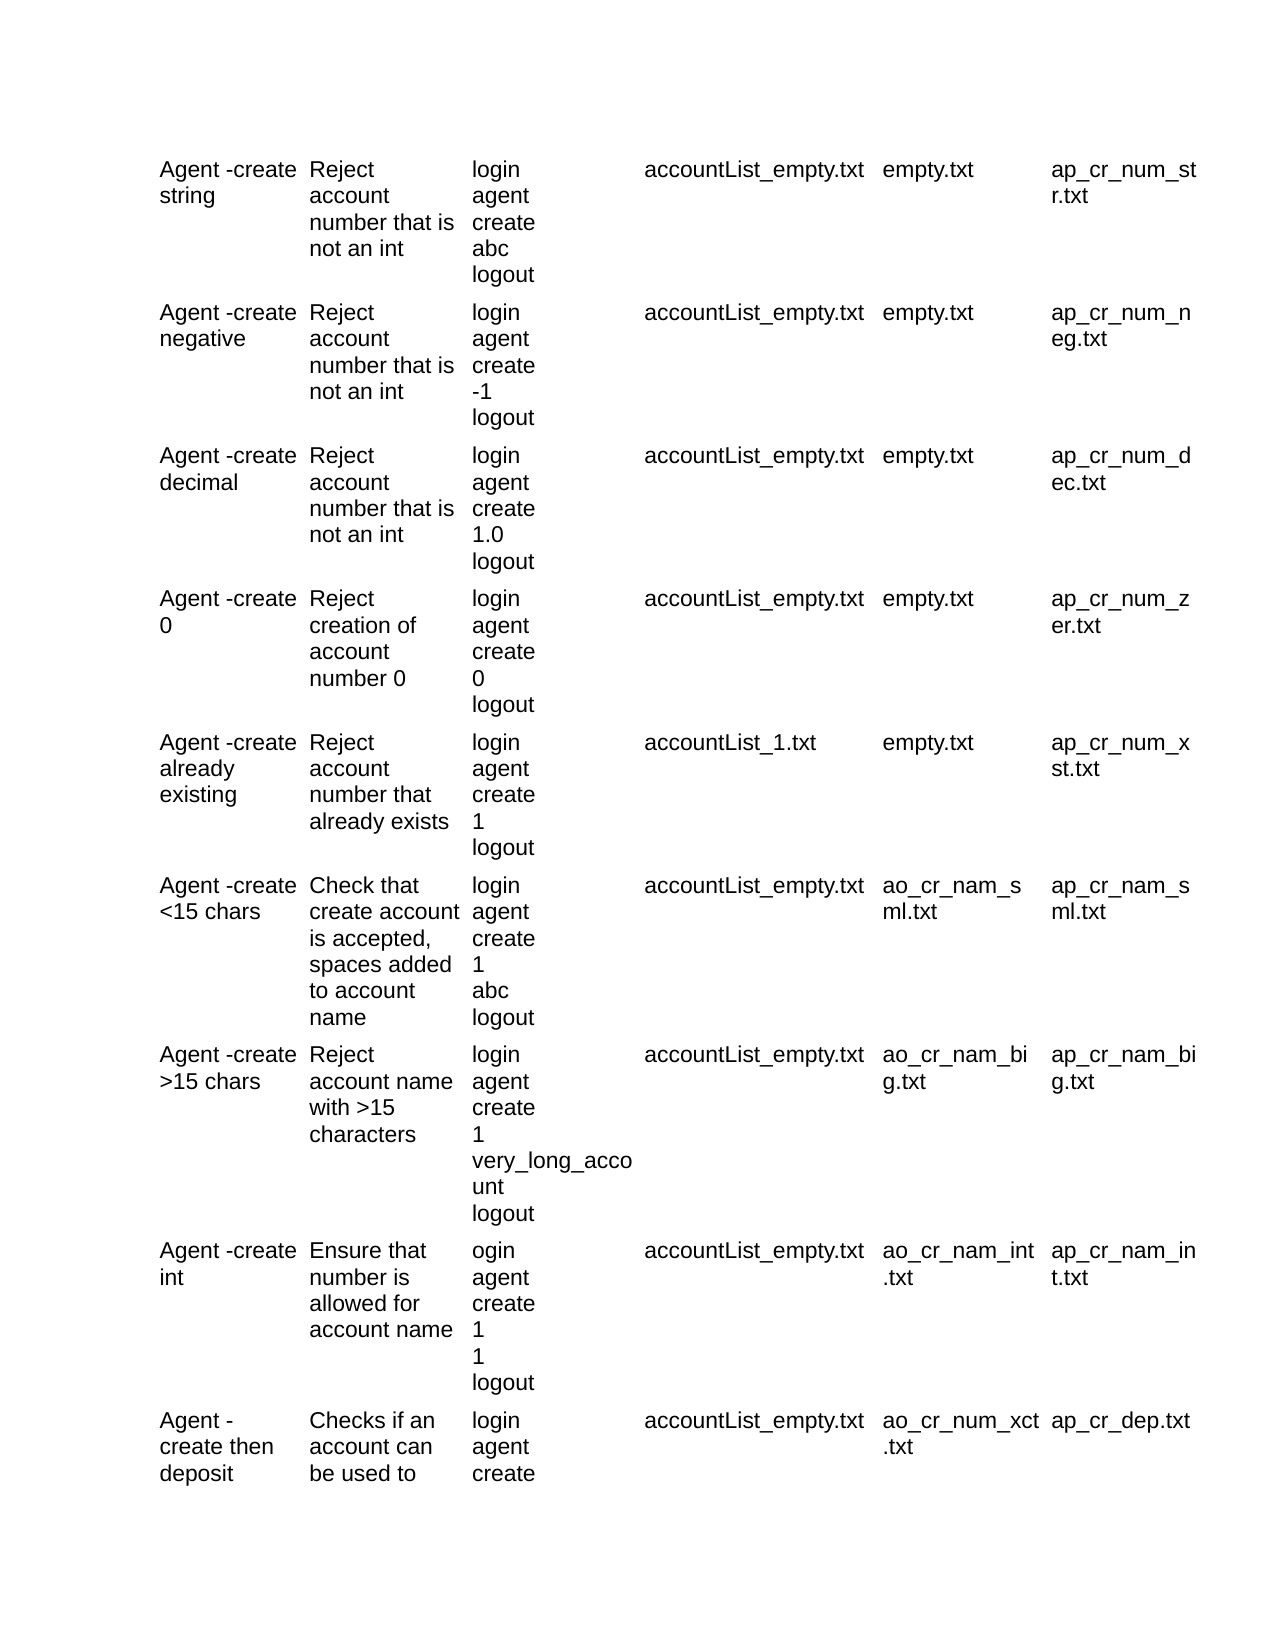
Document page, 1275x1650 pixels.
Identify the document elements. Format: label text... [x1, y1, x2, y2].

table_cell empty.txt [877, 580, 1045, 723]
table_cell login agent create 0 logout [466, 580, 638, 723]
table_cell Agent -create decimal [154, 436, 303, 580]
table_cell login agent create 1.0 logout [466, 436, 638, 580]
table_cell Reject account name with >15 characters [303, 1036, 466, 1232]
table_cell ao_cr_nam_big.txt [877, 1036, 1045, 1232]
table_cell Agent -create 0 [154, 580, 303, 723]
table_cell ao_cr_num_xct.txt [877, 1401, 1045, 1492]
table_cell accountList_empty.txt [639, 866, 877, 1036]
table_cell ap_cr_nam_big.txt [1045, 1036, 1204, 1232]
table_cell Reject account number that is not an int [303, 293, 466, 436]
table_cell ogin agent create 1 1 logout [466, 1232, 638, 1401]
table_cell login agent create 1 abc logout [466, 866, 638, 1036]
table_cell ap_cr_nam_sml.txt [1045, 866, 1204, 1036]
table_cell accountList_1.txt [639, 723, 877, 866]
table_cell Agent -create >15 chars [154, 1036, 303, 1232]
table_cell ap_cr_num_neg.txt [1045, 293, 1204, 436]
table_cell ap_cr_num_zer.txt [1045, 580, 1204, 723]
table_cell Reject account number that is not an int [303, 150, 466, 293]
table_cell ap_cr_num_str.txt [1045, 150, 1204, 293]
table_cell Reject creation of account number 0 [303, 580, 466, 723]
table_cell accountList_empty.txt [639, 580, 877, 723]
table_cell Agent -create negative [154, 293, 303, 436]
table_cell ap_cr_num_dec.txt [1045, 436, 1204, 580]
table_cell Agent -create string [154, 150, 303, 293]
table_cell ap_cr_nam_int.txt [1045, 1232, 1204, 1401]
table_cell ao_cr_nam_sml.txt [877, 866, 1045, 1036]
table_cell accountList_empty.txt [639, 1232, 877, 1401]
table_cell Agent -create int [154, 1232, 303, 1401]
table_cell accountList_empty.txt [639, 293, 877, 436]
table_cell Check that create account is accepted, spaces added to account name [303, 866, 466, 1036]
table_cell Agent -create already existing [154, 723, 303, 866]
table_cell login agent create -1 logout [466, 293, 638, 436]
table_cell ap_cr_dep.txt [1045, 1401, 1204, 1492]
table_cell login agent create 1 very_long_account logout [466, 1036, 638, 1232]
table_cell ao_cr_nam_int.txt [877, 1232, 1045, 1401]
table_cell login agent create [466, 1401, 638, 1492]
table_cell Checks if an account can be used to [303, 1401, 466, 1492]
table_cell accountList_empty.txt [639, 1036, 877, 1232]
table_cell Agent - create then deposit [154, 1401, 303, 1492]
table_cell empty.txt [877, 150, 1045, 293]
table_cell Reject account number that already exists [303, 723, 466, 866]
table_cell empty.txt [877, 436, 1045, 580]
table_cell accountList_empty.txt [639, 436, 877, 580]
table_cell login agent create 1 logout [466, 723, 638, 866]
table_cell empty.txt [877, 293, 1045, 436]
table_cell Reject account number that is not an int [303, 436, 466, 580]
table_cell login agent create abc logout [466, 150, 638, 293]
table_cell accountList_empty.txt [639, 1401, 877, 1492]
table_cell Agent -create <15 chars [154, 866, 303, 1036]
table_cell Ensure that number is allowed for account name [303, 1232, 466, 1401]
table_cell empty.txt [877, 723, 1045, 866]
table_cell ap_cr_num_xst.txt [1045, 723, 1204, 866]
table_cell accountList_empty.txt [639, 150, 877, 293]
